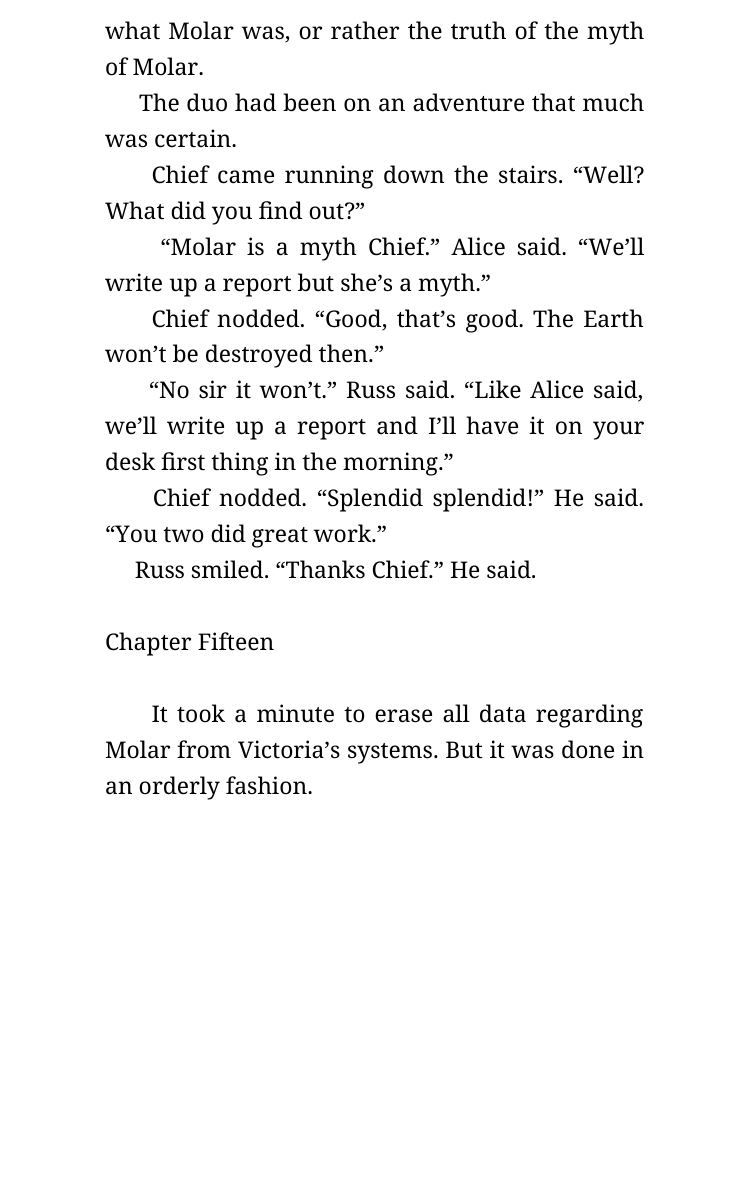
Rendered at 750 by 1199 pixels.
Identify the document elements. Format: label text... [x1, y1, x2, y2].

text It took a minute to erase all data regarding Molar from Victoria’s systems. But it was done in an orderly fashion. [105, 698, 645, 801]
text Chapter Fifteen [105, 626, 645, 657]
text what Molar was, or rather the truth of the myth of Molar. [105, 15, 645, 82]
text The duo had been on an adventure that much was certain. [105, 87, 645, 154]
text Chief nodded. “Splendid splendid!” He said. “You two did great work.” [105, 482, 645, 549]
text “Molar is a myth Chief.” Alice said. “We’ll write up a report but she’s a myth.” [105, 231, 645, 298]
text Chief came running down the stairs. “Well? What did you find out?” [105, 159, 645, 226]
text Chief nodded. “Good, that’s good. The Earth won’t be destroyed then.” [105, 302, 645, 370]
text Russ smiled. “Thanks Chief.” He said. [105, 554, 645, 585]
text “No sir it won’t.” Russ said. “Like Alice said, we’ll write up a report and I’ll have it on your desk first thing in the morning.” [105, 374, 645, 477]
